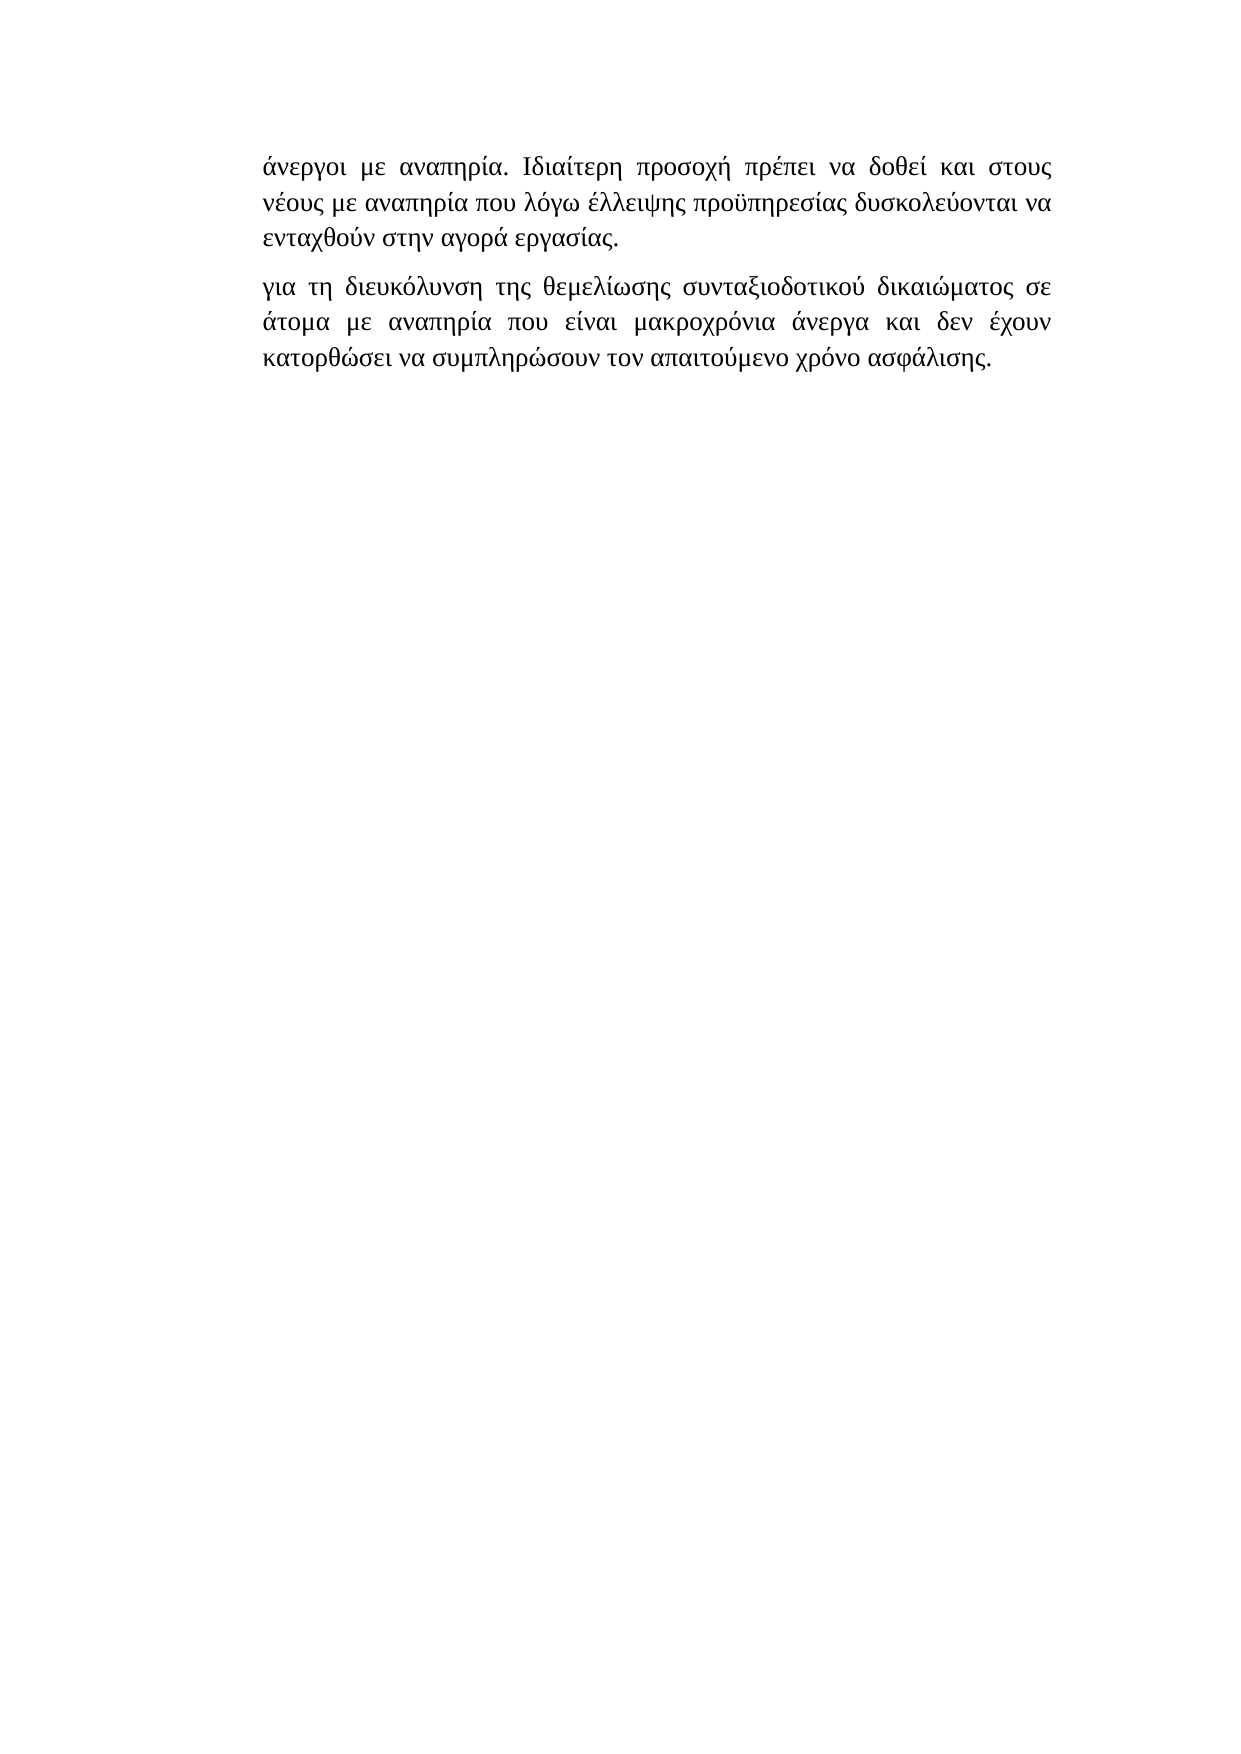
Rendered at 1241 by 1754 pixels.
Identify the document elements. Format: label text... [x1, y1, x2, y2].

text άνεργοι με αναπηρία. Ιδιαίτερη προσοχή πρέπει να δοθεί και στους νέους με αναπηρία που λόγω έλλειψης προϋπηρεσίας δυσκολεύονται να ενταχθούν στην αγορά εργασίας. [262, 150, 1053, 253]
text για τη διευκόλυνση της θεμελίωσης συνταξιοδοτικού δικαιώματος σε άτομα με αναπηρία που είναι μακροχρόνια άνεργα και δεν έχουν κατορθώσει να συμπληρώσουν τον απαιτούμενο χρόνο ασφάλισης. [262, 270, 1053, 372]
